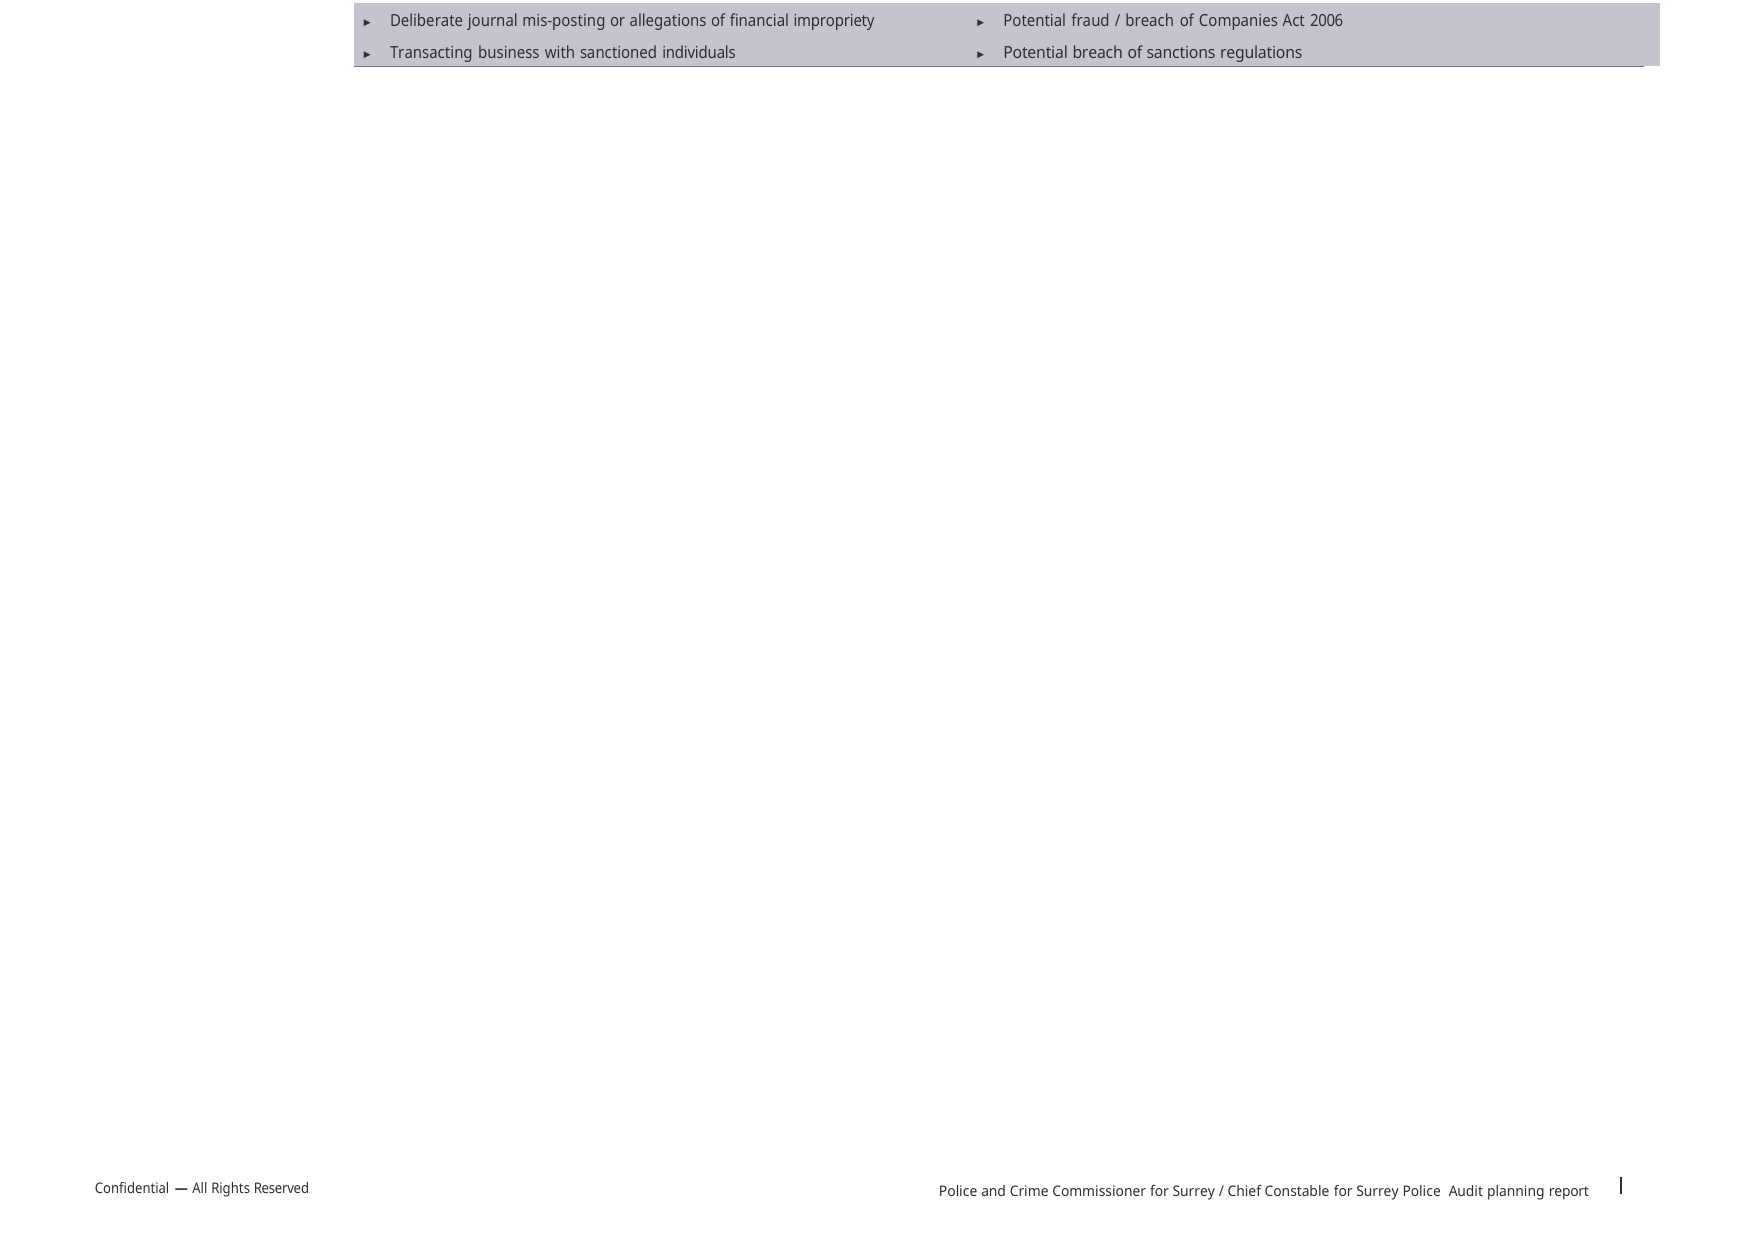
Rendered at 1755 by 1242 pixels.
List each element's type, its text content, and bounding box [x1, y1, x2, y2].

table_cell Potential breach of sanctions regulations [967, 35, 1644, 66]
table_cell Deliberate journal mis-posting or allegations of financial impropriety [354, 3, 967, 35]
table_cell [1644, 35, 1660, 66]
table_cell Potential fraud / breach of Companies Act 2006 [967, 3, 1644, 35]
table_cell Transacting business with sanctioned individuals [354, 35, 967, 66]
table_cell [1644, 3, 1660, 35]
